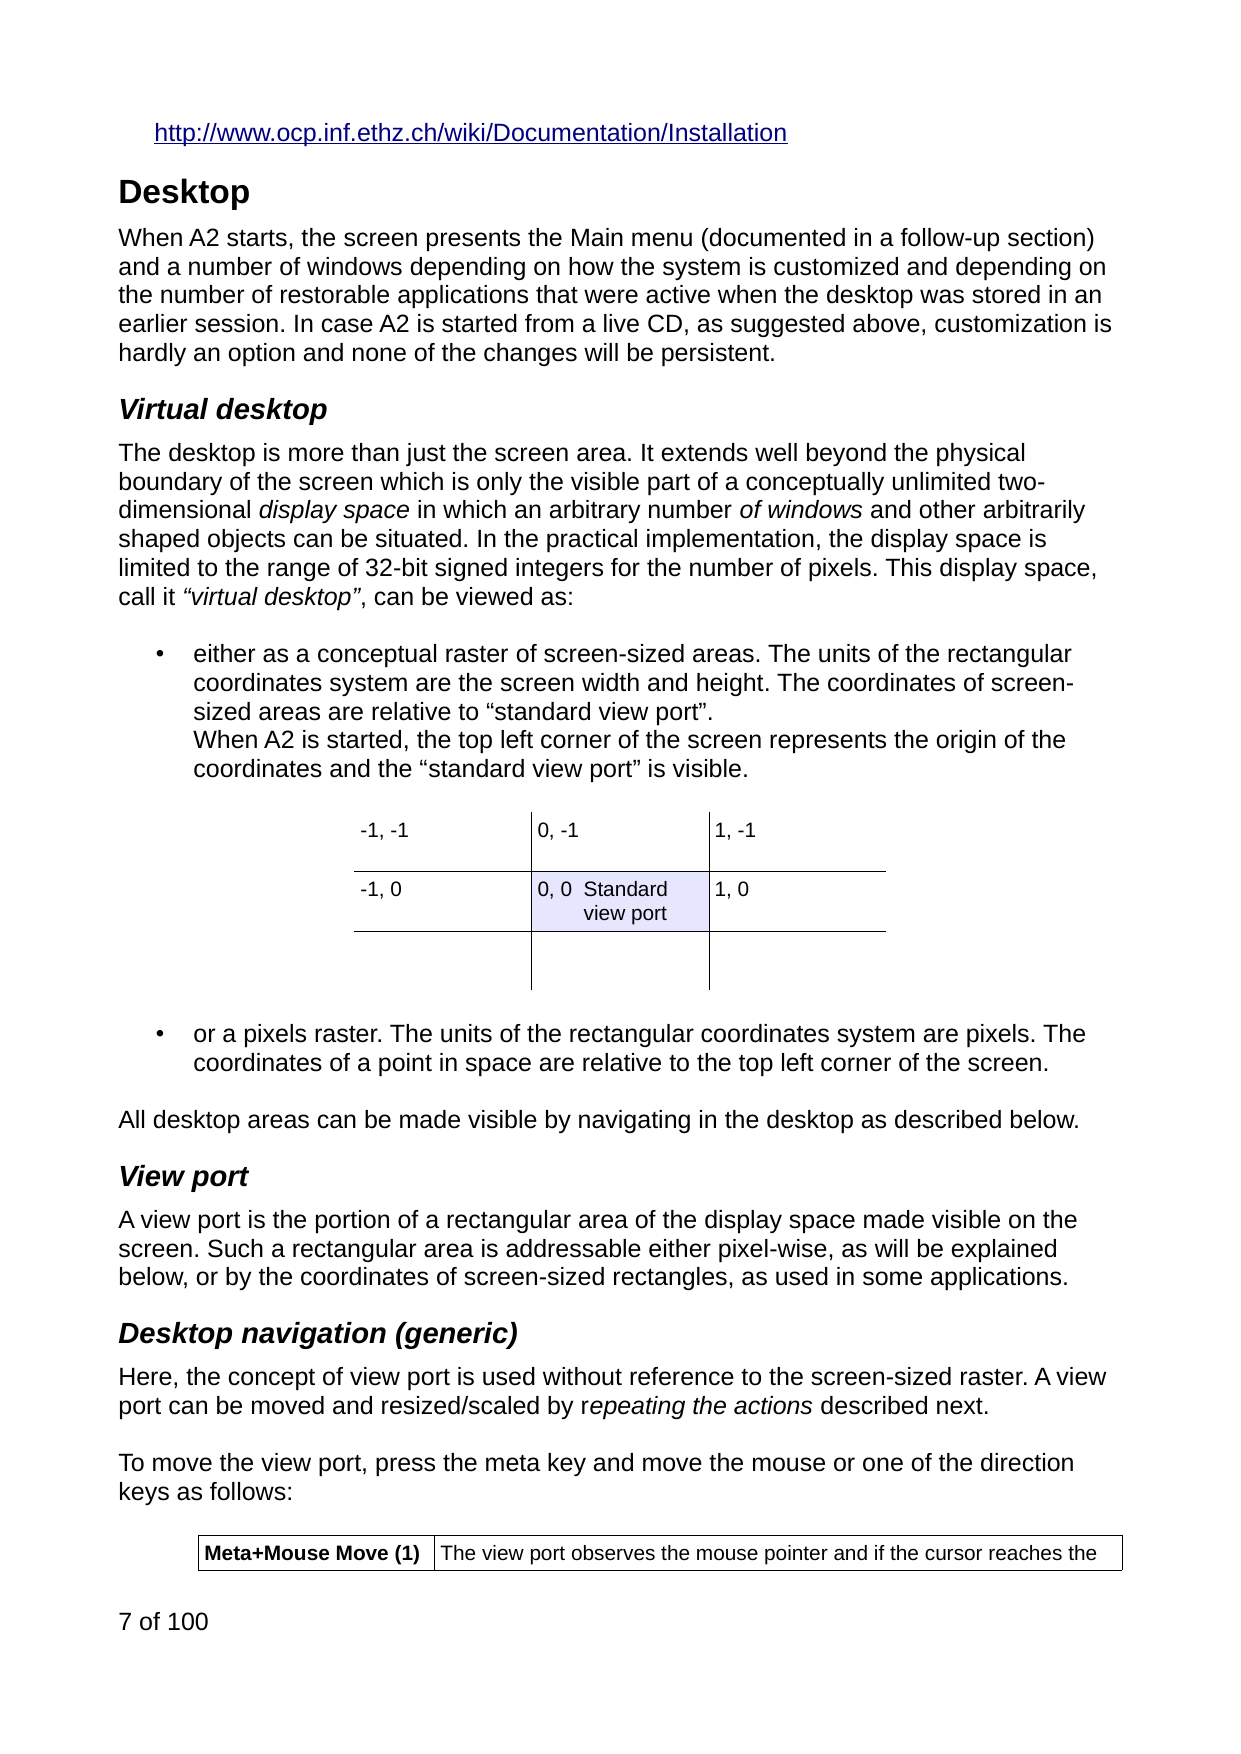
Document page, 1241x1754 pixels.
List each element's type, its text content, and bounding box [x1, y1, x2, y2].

text To move the view port, press the meta key and move the mouse or one of the direction keys as follows: [118, 1448, 1122, 1506]
text When A2 starts, the screen presents the Main menu (documented in a follow-up section) and a number of windows depending on how the system is customized and depending on the number of restorable applications that were active when the desktop was stored in an earlier session. In case A2 is started from a live CD, as suggested above, customization is hardly an option and none of the changes will be persistent. [118, 223, 1122, 367]
subtitle Desktop navigation (generic) [118, 1316, 1122, 1350]
table_cell [710, 932, 886, 990]
list When A2 is started, the top left corner of the screen represents the origin of the coordinates and the “standard view port” is visible. [156, 725, 1122, 783]
text A view port is the portion of a rectangular area of the display space made visible on the screen. Such a rectangular area is addressable either pixel-wise, as will be explained below, or by the coordinates of screen-sized rectangles, as used in some applications. [118, 1205, 1122, 1291]
text Here, the concept of view port is used without reference to the screen-sized raster. A view port can be moved and resized/scaled by repeating the actions described next. [118, 1362, 1122, 1420]
table_header The view port observes the mouse pointer and if the cursor reaches the [435, 1536, 1122, 1570]
subtitle Virtual desktop [118, 392, 1122, 425]
table_header Meta+Mouse Move (1) [199, 1536, 434, 1570]
table_cell -1, 0 [354, 872, 531, 931]
table_cell 0, 0 Standard view port [532, 872, 709, 931]
table_header 0, -1 [532, 812, 709, 871]
table_cell [532, 932, 709, 990]
subtitle View port [118, 1159, 1122, 1192]
list either as a conceptual raster of screen-sized areas. The units of the rectangular coordinates system are the screen width and height. The coordinates of screen-sized areas are relative to “standard view port”. [156, 639, 1122, 725]
table_cell [354, 932, 531, 990]
text The desktop is more than just the screen area. It extends well beyond the physical boundary of the screen which is only the visible part of a conceptually unlimited two-dimensional display space in which an arbitrary number of windows and other arbitrarily shaped objects can be situated. In the practical implementation, the display space is limited to the range of 32-bit signed integers for the number of pixels. This display space, call it “virtual desktop”, can be viewed as: [118, 438, 1122, 610]
text http://www.ocp.inf.ethz.ch/wiki/Documentation/Installation [118, 118, 1122, 147]
table_cell 1, 0 [710, 872, 886, 931]
subtitle Desktop [118, 172, 1122, 211]
list or a pixels raster. The units of the rectangular coordinates system are pixels. The coordinates of a point in space are relative to the top left corner of the screen. [156, 1019, 1122, 1076]
table_header -1, -1 [354, 812, 531, 871]
text All desktop areas can be made visible by navigating in the desktop as described below. [118, 1105, 1122, 1134]
table_header 1, -1 [710, 812, 886, 871]
